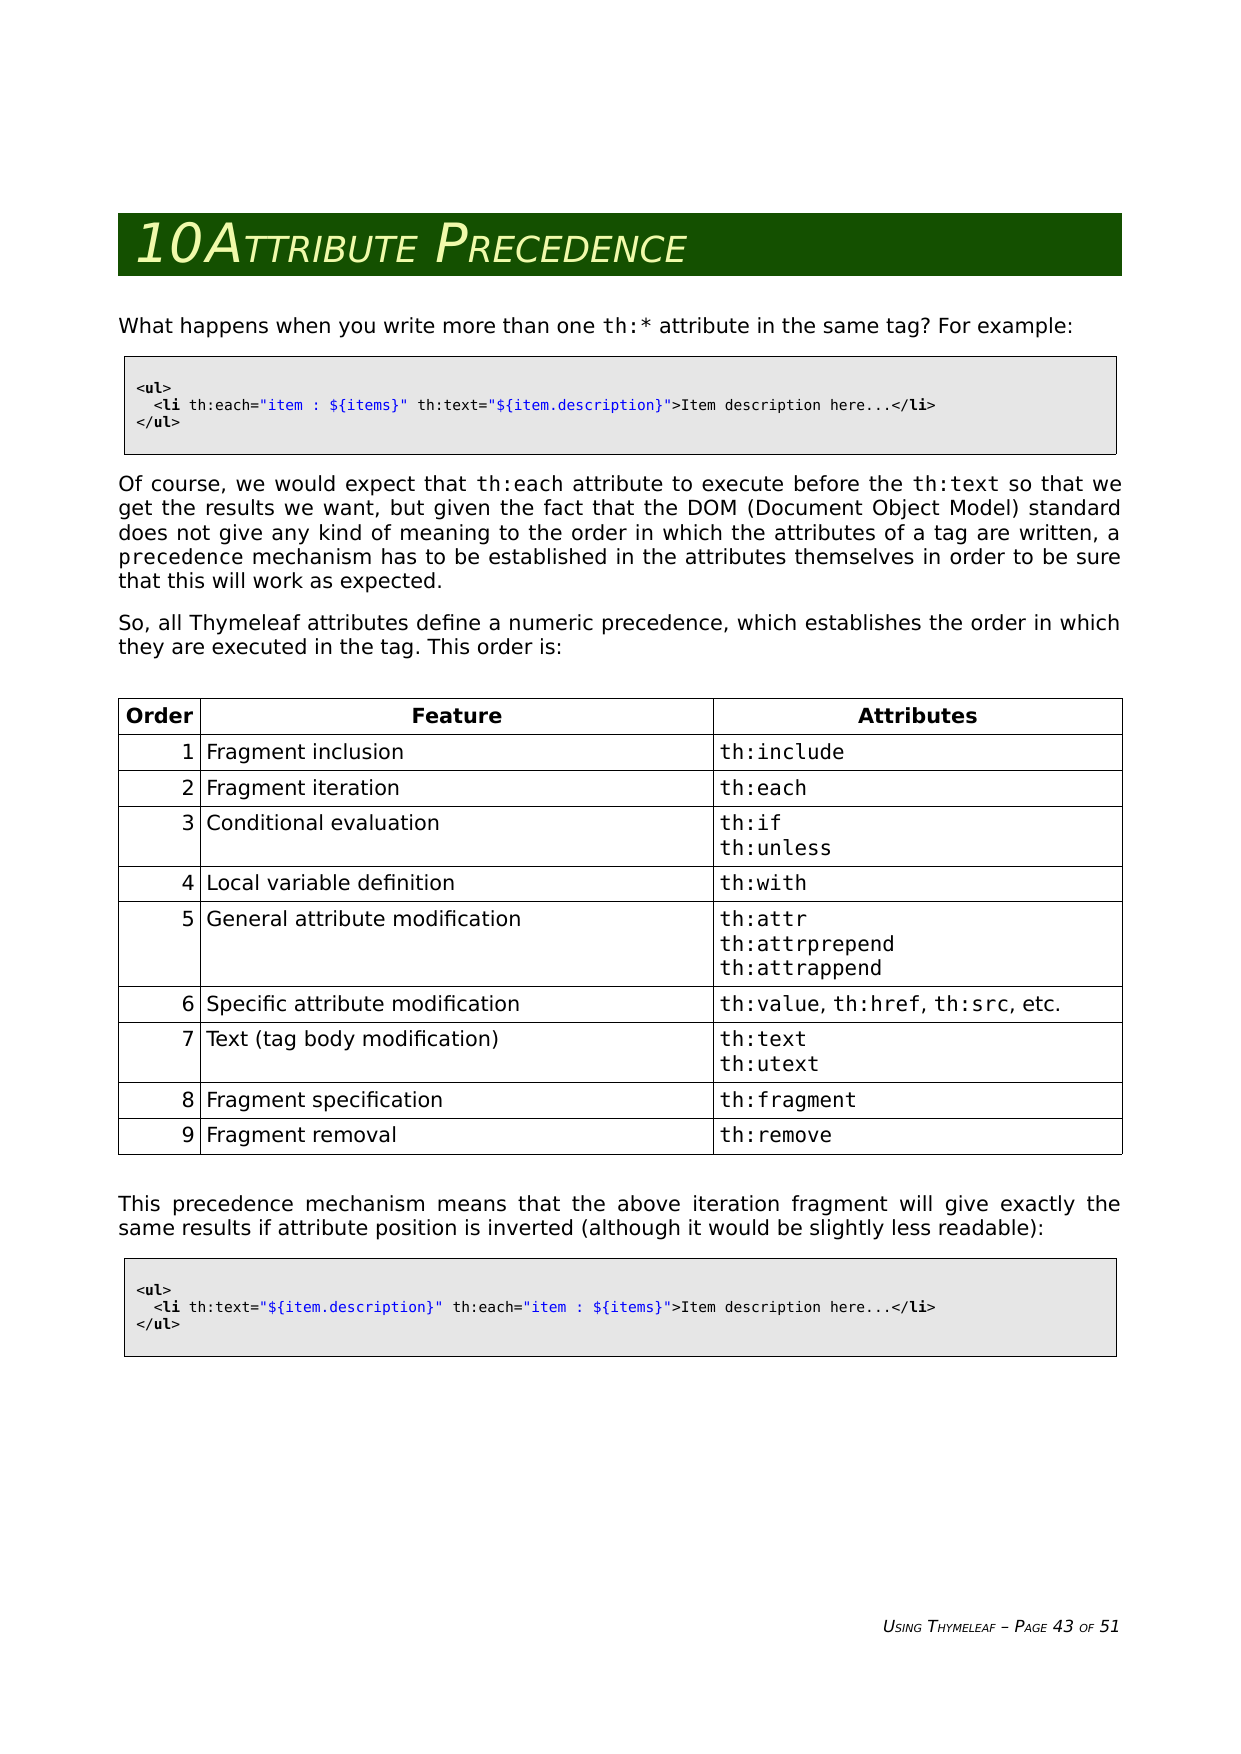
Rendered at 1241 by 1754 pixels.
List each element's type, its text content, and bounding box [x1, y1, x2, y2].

table_cell th:remove [714, 1119, 1122, 1153]
table_cell 9 [119, 1119, 200, 1153]
table_cell th:each [714, 771, 1122, 806]
table_cell th:include [714, 735, 1122, 770]
table_cell 2 [119, 771, 200, 806]
table_cell 3 [119, 807, 200, 866]
table_cell Fragment specification [201, 1083, 713, 1118]
text Of course, we would expect that th:each attribute to execute before the th:text so that we get the results we want, but given the fact that the DOM (Document Object Model) standard does not give any kind of meaning to the order in which the attributes of a tag are written, a precedence mechanism has to be established in the attributes themselves in order to be sure that this will work as expected. [118, 472, 1122, 593]
table_cell th:if th:unless [714, 807, 1122, 866]
table_cell Text (tag body modification) [201, 1023, 713, 1082]
table_cell th:with [714, 867, 1122, 901]
table_cell 8 [119, 1083, 200, 1118]
text <ul> <li th:each="item : ${items}" th:text="${item.description}">Item description here...</li> </ul> [125, 357, 1116, 454]
text So, all Thymeleaf attributes define a numeric precedence, which establishes the order in which they are executed in the tag. This order is: [118, 611, 1122, 660]
table_cell Conditional evaluation [201, 807, 713, 866]
table_cell th:attr th:attrprepend th:attrappend [714, 902, 1122, 986]
text <ul> <li th:text="${item.description}" th:each="item : ${items}">Item description here...</li> </ul> [125, 1259, 1116, 1356]
table_cell Local variable definition [201, 867, 713, 901]
table_cell 7 [119, 1023, 200, 1082]
table_cell Fragment iteration [201, 771, 713, 806]
table_header Order [119, 699, 200, 734]
text This precedence mechanism means that the above iteration fragment will give exactly the same results if attribute position is inverted (although it would be slightly less readable): [118, 1192, 1122, 1240]
table_header Feature [201, 699, 713, 734]
table_cell Fragment removal [201, 1119, 713, 1153]
table_cell th:value, th:href, th:src, etc. [714, 987, 1122, 1022]
subtitle Attribute Precedence [118, 213, 1122, 276]
table_header Attributes [714, 699, 1122, 734]
table_cell Fragment inclusion [201, 735, 713, 770]
table_cell 5 [119, 902, 200, 986]
text What happens when you write more than one th:* attribute in the same tag? For example: [118, 314, 1122, 338]
table_cell th:fragment [714, 1083, 1122, 1118]
table_cell 4 [119, 867, 200, 901]
table_cell 1 [119, 735, 200, 770]
table_cell General attribute modification [201, 902, 713, 986]
table_cell Specific attribute modification [201, 987, 713, 1022]
table_cell 6 [119, 987, 200, 1022]
table_cell th:text th:utext [714, 1023, 1122, 1082]
